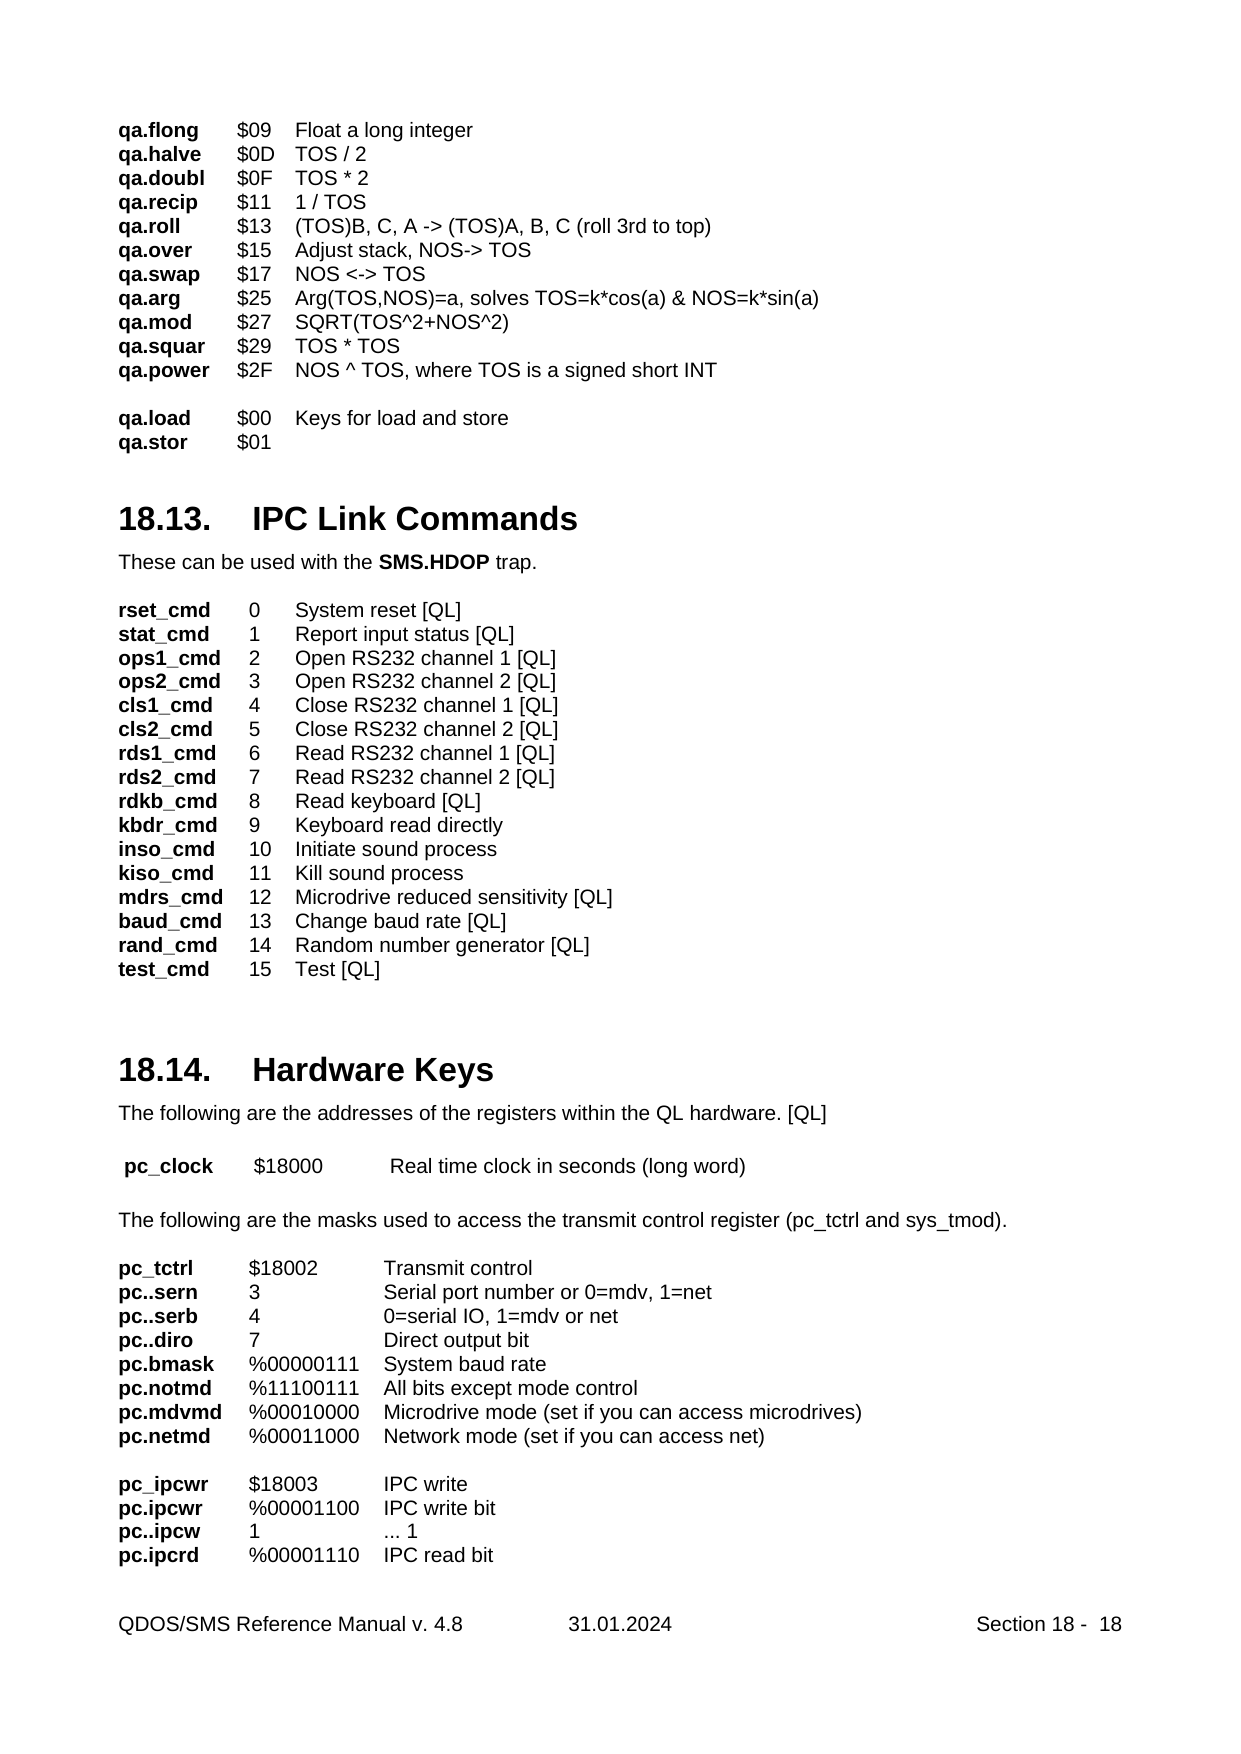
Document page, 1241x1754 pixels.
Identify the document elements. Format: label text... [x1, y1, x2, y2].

table_cell pc.bmask [118, 1352, 248, 1376]
table_cell [295, 382, 1122, 406]
table_cell %11100111 [249, 1376, 383, 1399]
table_cell Keyboard read directly [295, 813, 1122, 837]
table_header pc_clock [118, 1149, 248, 1184]
table_cell Microdrive reduced sensitivity [QL] [295, 885, 1122, 909]
table_cell %00010000 [249, 1400, 383, 1423]
table_cell pc.mdvmd [118, 1400, 248, 1423]
table_cell Serial port number or 0=mdv, 1=net [383, 1280, 1122, 1304]
table_cell Open RS232 channel 2 [QL] [295, 669, 1122, 693]
table_cell 15 [249, 957, 295, 981]
table_cell $01 [237, 430, 295, 453]
table_cell pc_ipcwr [118, 1471, 248, 1495]
table_cell $2F [237, 358, 295, 382]
table_cell pc.ipcwr [118, 1495, 248, 1519]
table_cell qa.doubl [118, 166, 237, 190]
table_cell $0D [237, 142, 295, 166]
table_cell [295, 430, 1122, 453]
table_cell 2 [249, 645, 295, 669]
table_cell pc.notmd [118, 1376, 248, 1399]
table_cell Close RS232 channel 2 [QL] [295, 717, 1122, 741]
table_header pc_tctrl [118, 1256, 248, 1280]
table_cell NOS ^ TOS, where TOS is a signed short INT [295, 358, 1122, 382]
table_cell pc..ipcw [118, 1519, 248, 1543]
table_cell 8 [249, 789, 295, 813]
table_cell qa.flong [118, 118, 237, 142]
table_cell 1 [249, 621, 295, 645]
table_cell 10 [249, 837, 295, 861]
table_cell 6 [249, 741, 295, 765]
table_header $18000 [248, 1149, 384, 1184]
table_cell Read keyboard [QL] [295, 789, 1122, 813]
table_header $18002 [249, 1256, 383, 1280]
table_cell Read RS232 channel 2 [QL] [295, 765, 1122, 789]
table_cell 14 [249, 933, 295, 957]
table_cell Kill sound process [295, 861, 1122, 885]
text These can be used with the SMS.HDOP trap. [118, 549, 1122, 573]
table_cell mdrs_cmd [118, 885, 248, 909]
table_cell 9 [249, 813, 295, 837]
table_cell test_cmd [118, 957, 248, 981]
table_header Real time clock in seconds (long word) [384, 1149, 1123, 1184]
table_cell $15 [237, 238, 295, 262]
subtitle Hardware Keys [118, 1049, 1122, 1088]
table_cell qa.arg [118, 286, 237, 310]
table_cell qa.over [118, 238, 237, 262]
table_cell qa.recip [118, 190, 237, 214]
table_cell [383, 1448, 1122, 1471]
table_header rset_cmd [118, 598, 248, 621]
table_cell NOS <-> TOS [295, 262, 1122, 286]
table_cell 11 [249, 861, 295, 885]
table_cell [118, 382, 237, 406]
table_cell 0=serial IO, 1=mdv or net [383, 1304, 1122, 1328]
table_cell qa.load [118, 406, 237, 429]
table_cell $17 [237, 262, 295, 286]
table_cell $18003 [249, 1471, 383, 1495]
table_cell 4 [249, 1304, 383, 1328]
table_cell $09 [237, 118, 295, 142]
table_cell TOS / 2 [295, 142, 1122, 166]
text The following are the addresses of the registers within the QL hardware. [QL] [118, 1101, 1122, 1124]
table_cell ops2_cmd [118, 669, 248, 693]
table_cell qa.squar [118, 334, 237, 358]
table_cell pc.ipcrd [118, 1543, 248, 1567]
table_cell cls1_cmd [118, 693, 248, 717]
table_cell $0F [237, 166, 295, 190]
table_cell $25 [237, 286, 295, 310]
table_cell qa.stor [118, 430, 237, 453]
table_cell IPC write bit [383, 1495, 1122, 1519]
table_cell TOS * 2 [295, 166, 1122, 190]
table_cell $00 [237, 406, 295, 429]
table_cell Arg(TOS,NOS)=a, solves TOS=k*cos(a) & NOS=k*sin(a) [295, 286, 1122, 310]
table_header System reset [QL] [295, 598, 1122, 621]
table_cell baud_cmd [118, 909, 248, 933]
table_cell IPC write [383, 1471, 1122, 1495]
table_cell SQRT(TOS^2+NOS^2) [295, 310, 1122, 334]
table_cell qa.power [118, 358, 237, 382]
table_cell %00000111 [249, 1352, 383, 1376]
table_cell $29 [237, 334, 295, 358]
table_cell qa.swap [118, 262, 237, 286]
table_cell [249, 1448, 383, 1471]
text The following are the masks used to access the transmit control register (pc_tctrl and sys_tmod). [118, 1208, 1122, 1232]
table_cell Direct output bit [383, 1328, 1122, 1352]
table_cell stat_cmd [118, 621, 248, 645]
table_cell pc..diro [118, 1328, 248, 1352]
table_cell 7 [249, 765, 295, 789]
table_cell $11 [237, 190, 295, 214]
table_cell kiso_cmd [118, 861, 248, 885]
table_cell 7 [249, 1328, 383, 1352]
table_cell 3 [249, 1280, 383, 1304]
table_cell cls2_cmd [118, 717, 248, 741]
table_cell qa.mod [118, 310, 237, 334]
table_cell Report input status [QL] [295, 621, 1122, 645]
table_cell [118, 1448, 248, 1471]
table_cell 13 [249, 909, 295, 933]
table_cell ops1_cmd [118, 645, 248, 669]
table_cell (TOS)B, C, A -> (TOS)A, B, C (roll 3rd to top) [295, 214, 1122, 238]
table_cell [237, 382, 295, 406]
table_cell 1 [249, 1519, 383, 1543]
table_cell rds2_cmd [118, 765, 248, 789]
subtitle IPC Link Commands [118, 498, 1122, 537]
table_cell rds1_cmd [118, 741, 248, 765]
table_cell %00001100 [249, 1495, 383, 1519]
table_cell Random number generator [QL] [295, 933, 1122, 957]
table_header Transmit control [383, 1256, 1122, 1280]
table_cell 3 [249, 669, 295, 693]
table_cell Test [QL] [295, 957, 1122, 981]
table_cell Read RS232 channel 1 [QL] [295, 741, 1122, 765]
table_cell Keys for load and store [295, 406, 1122, 429]
table_cell pc..serb [118, 1304, 248, 1328]
table_cell $27 [237, 310, 295, 334]
table_header 0 [249, 598, 295, 621]
table_cell 5 [249, 717, 295, 741]
table_cell %00001110 [249, 1543, 383, 1567]
table_cell rand_cmd [118, 933, 248, 957]
table_cell Network mode (set if you can access net) [383, 1424, 1122, 1447]
table_cell pc..sern [118, 1280, 248, 1304]
table_cell Initiate sound process [295, 837, 1122, 861]
table_cell Open RS232 channel 1 [QL] [295, 645, 1122, 669]
table_cell 1 / TOS [295, 190, 1122, 214]
table_cell Adjust stack, NOS-> TOS [295, 238, 1122, 262]
table_cell kbdr_cmd [118, 813, 248, 837]
table_cell Float a long integer [295, 118, 1122, 142]
table_cell 12 [249, 885, 295, 909]
table_cell Change baud rate [QL] [295, 909, 1122, 933]
table_cell qa.roll [118, 214, 237, 238]
table_cell Microdrive mode (set if you can access microdrives) [383, 1400, 1122, 1423]
table_cell System baud rate [383, 1352, 1122, 1376]
table_cell $13 [237, 214, 295, 238]
table_cell Close RS232 channel 1 [QL] [295, 693, 1122, 717]
table_cell 4 [249, 693, 295, 717]
table_cell inso_cmd [118, 837, 248, 861]
table_cell pc.netmd [118, 1424, 248, 1447]
table_cell qa.halve [118, 142, 237, 166]
table_cell All bits except mode control [383, 1376, 1122, 1399]
table_cell ... 1 [383, 1519, 1122, 1543]
table_cell rdkb_cmd [118, 789, 248, 813]
table_cell %00011000 [249, 1424, 383, 1447]
table_cell IPC read bit [383, 1543, 1122, 1567]
table_cell TOS * TOS [295, 334, 1122, 358]
